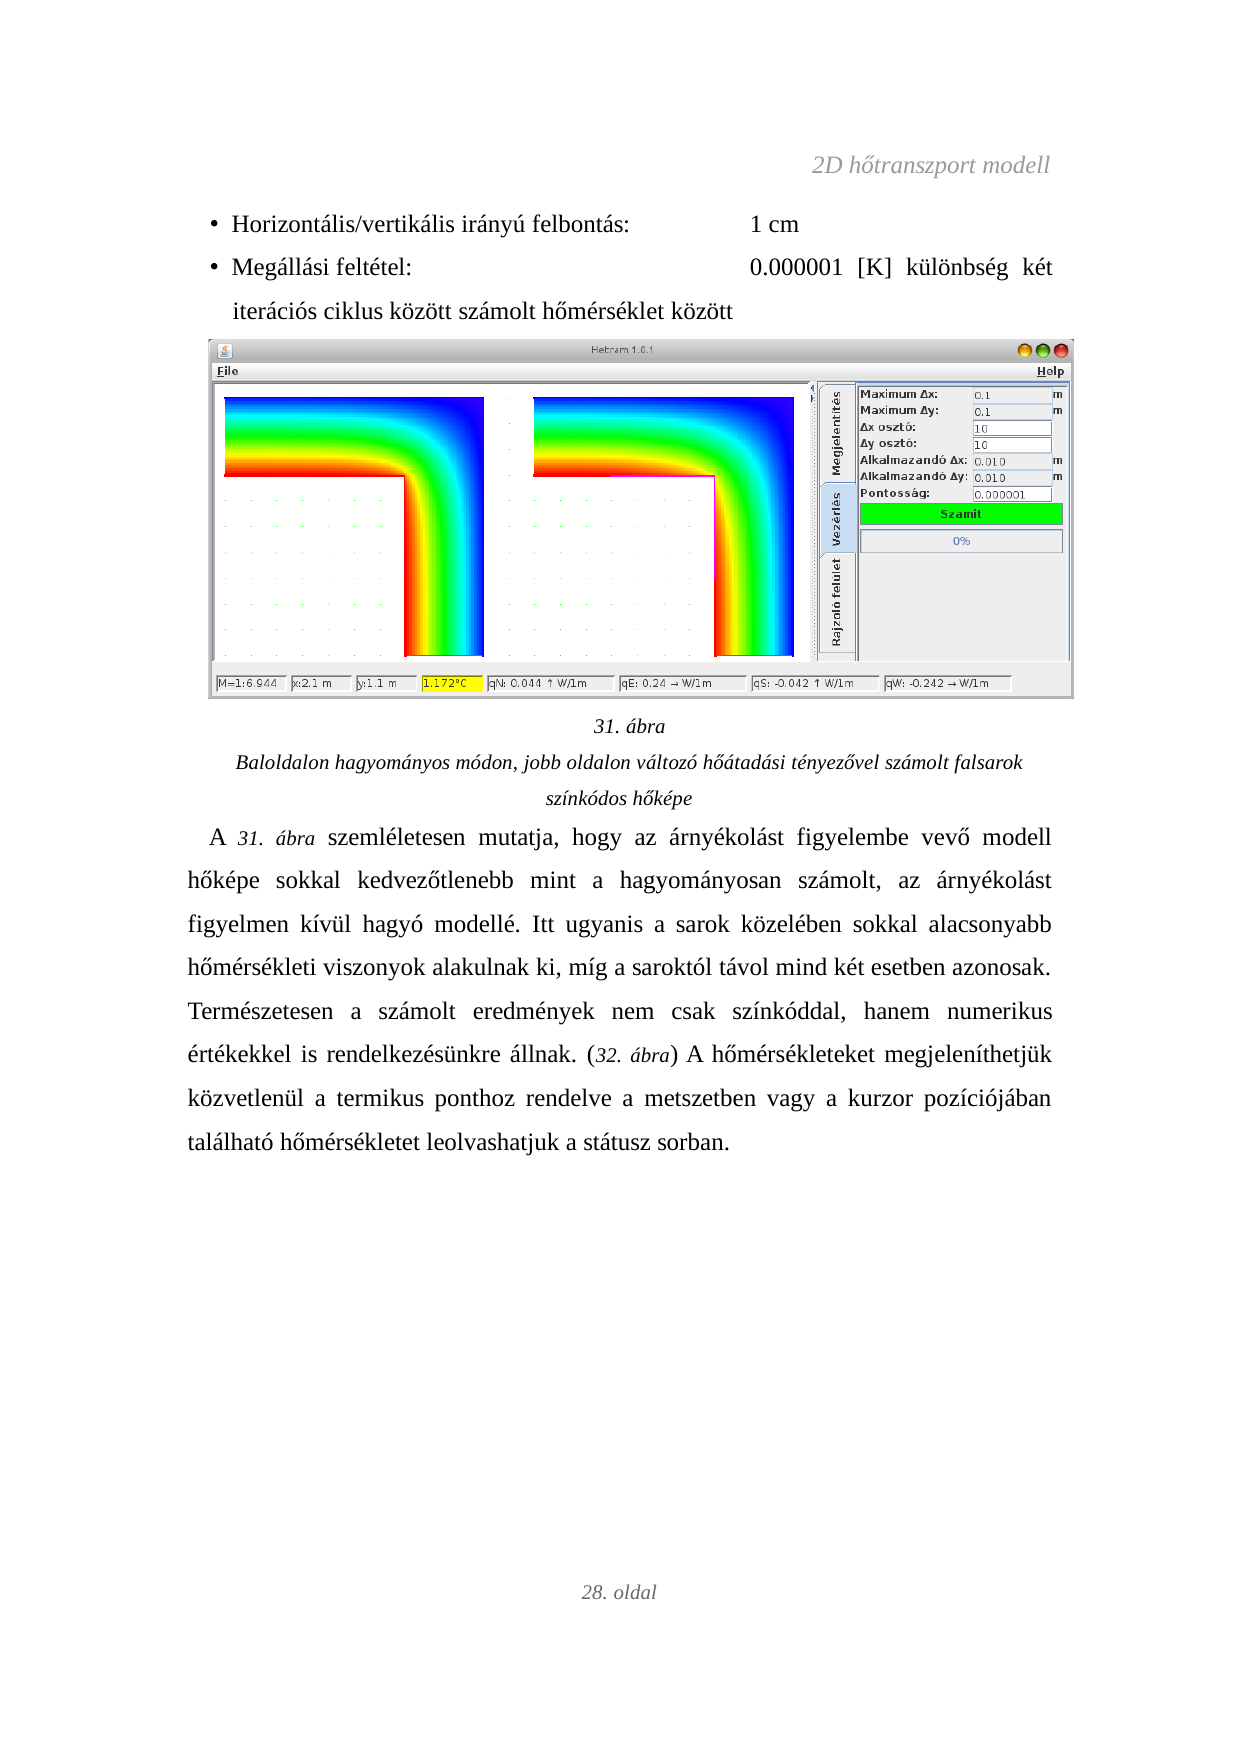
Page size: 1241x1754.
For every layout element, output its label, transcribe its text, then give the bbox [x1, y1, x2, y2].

text Baloldalon hagyományos módon, jobb oldalon változó hőátadási tényezővel számolt falsarok színkódos hőképe [187, 749, 1053, 810]
list Horizontális/vertikális irányú felbontás: 1 cm [210, 208, 1053, 238]
text 31. ábra [187, 713, 1053, 738]
list Megállási feltétel: 0.000001 [K] különbség két iterációs ciklus között számolt hőmérséklet között [210, 252, 1053, 325]
picture [208, 339, 1074, 699]
text A 31. ábra szemléletesen mutatja, hogy az árnyékolást figyelembe vevő modell hőképe sokkal kedvezőtlenebb mint a hagyományosan számolt, az árnyékolást figyelmen kívül hagyó modellé. Itt ugyanis a sarok közelében sokkal alacsonyabb hőmérsékleti viszonyok alakulnak ki, míg a saroktól távol mind két esetben azonosak. Természetesen a számolt eredmények nem csak színkóddal, hanem numerikus értékekkel is rendelkezésünkre állnak. (32. ábra) A hőmérsékleteket megjeleníthetjük közvetlenül a termikus ponthoz rendelve a metszetben vagy a kurzor pozíciójában található hőmérsékletet leolvashatjuk a státusz sorban. [187, 822, 1053, 1156]
